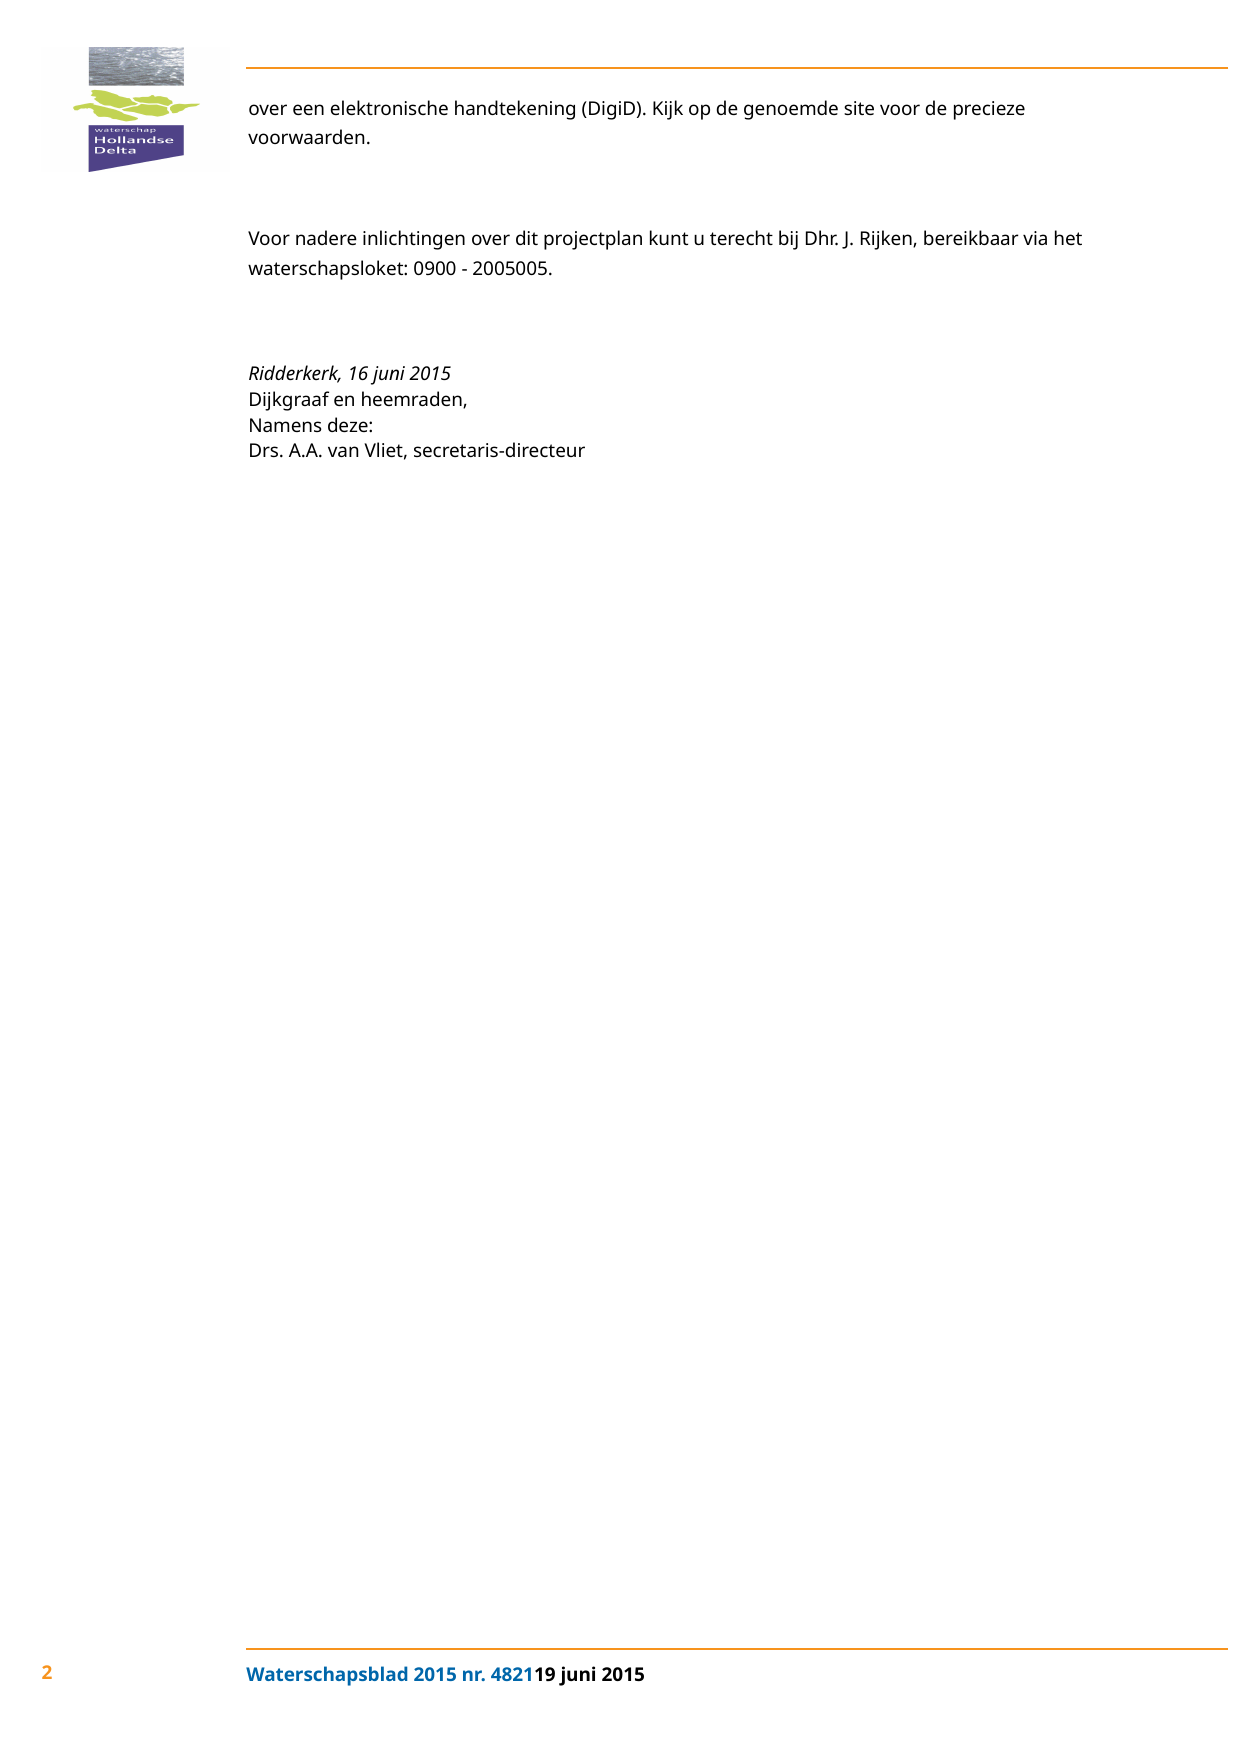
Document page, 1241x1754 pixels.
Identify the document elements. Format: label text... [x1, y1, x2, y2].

text Drs. A.A. van Vliet, secretaris-directeur [248, 438, 1152, 463]
text Namens deze: [248, 412, 1152, 438]
picture [41, 47, 231, 172]
text Dijkgraaf en heemraden, [248, 386, 1152, 412]
text Voor nadere inlichtingen over dit projectplan kunt u terecht bij Dhr. J. Rijken, bereikbaar via het waterschapsloket: 0900 - 2005005. [248, 225, 1152, 281]
text Ridderkerk, 16 juni 2015 [248, 361, 1152, 386]
text over een elektronische handtekening (DigiD). Kijk op de genoemde site voor de precieze voorwaarden. [248, 95, 1152, 150]
